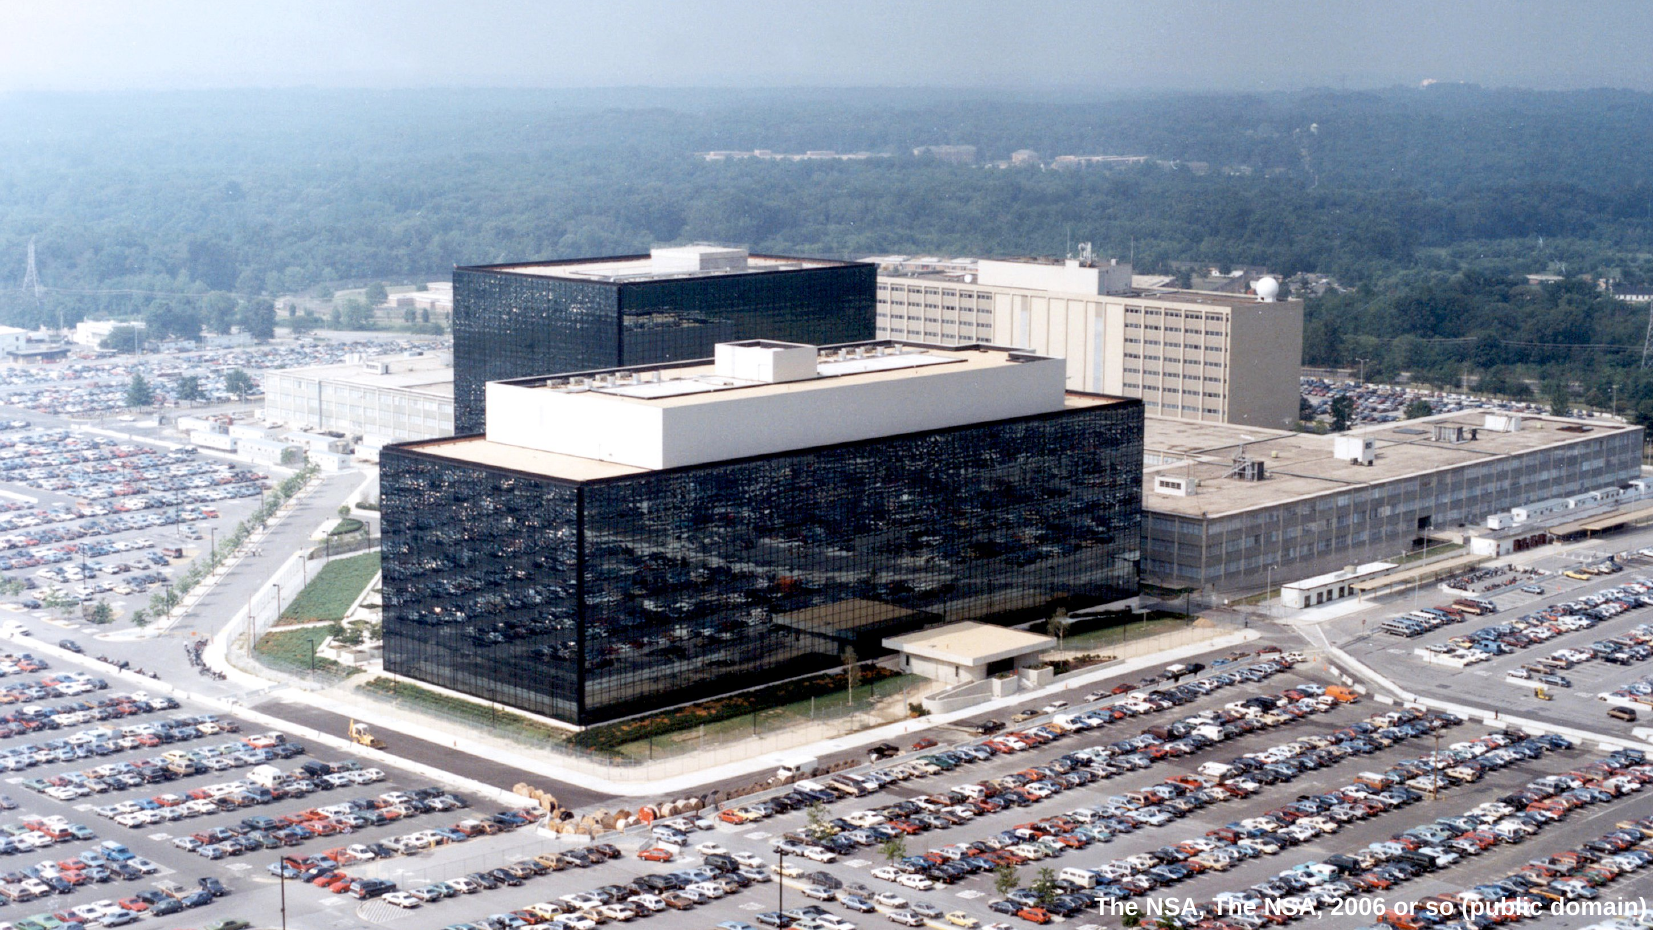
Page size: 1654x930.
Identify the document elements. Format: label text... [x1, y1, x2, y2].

text_box The NSA, The NSA, 2006 or so (public domain) [1079, 884, 1653, 930]
picture [0, 0, 1653, 930]
